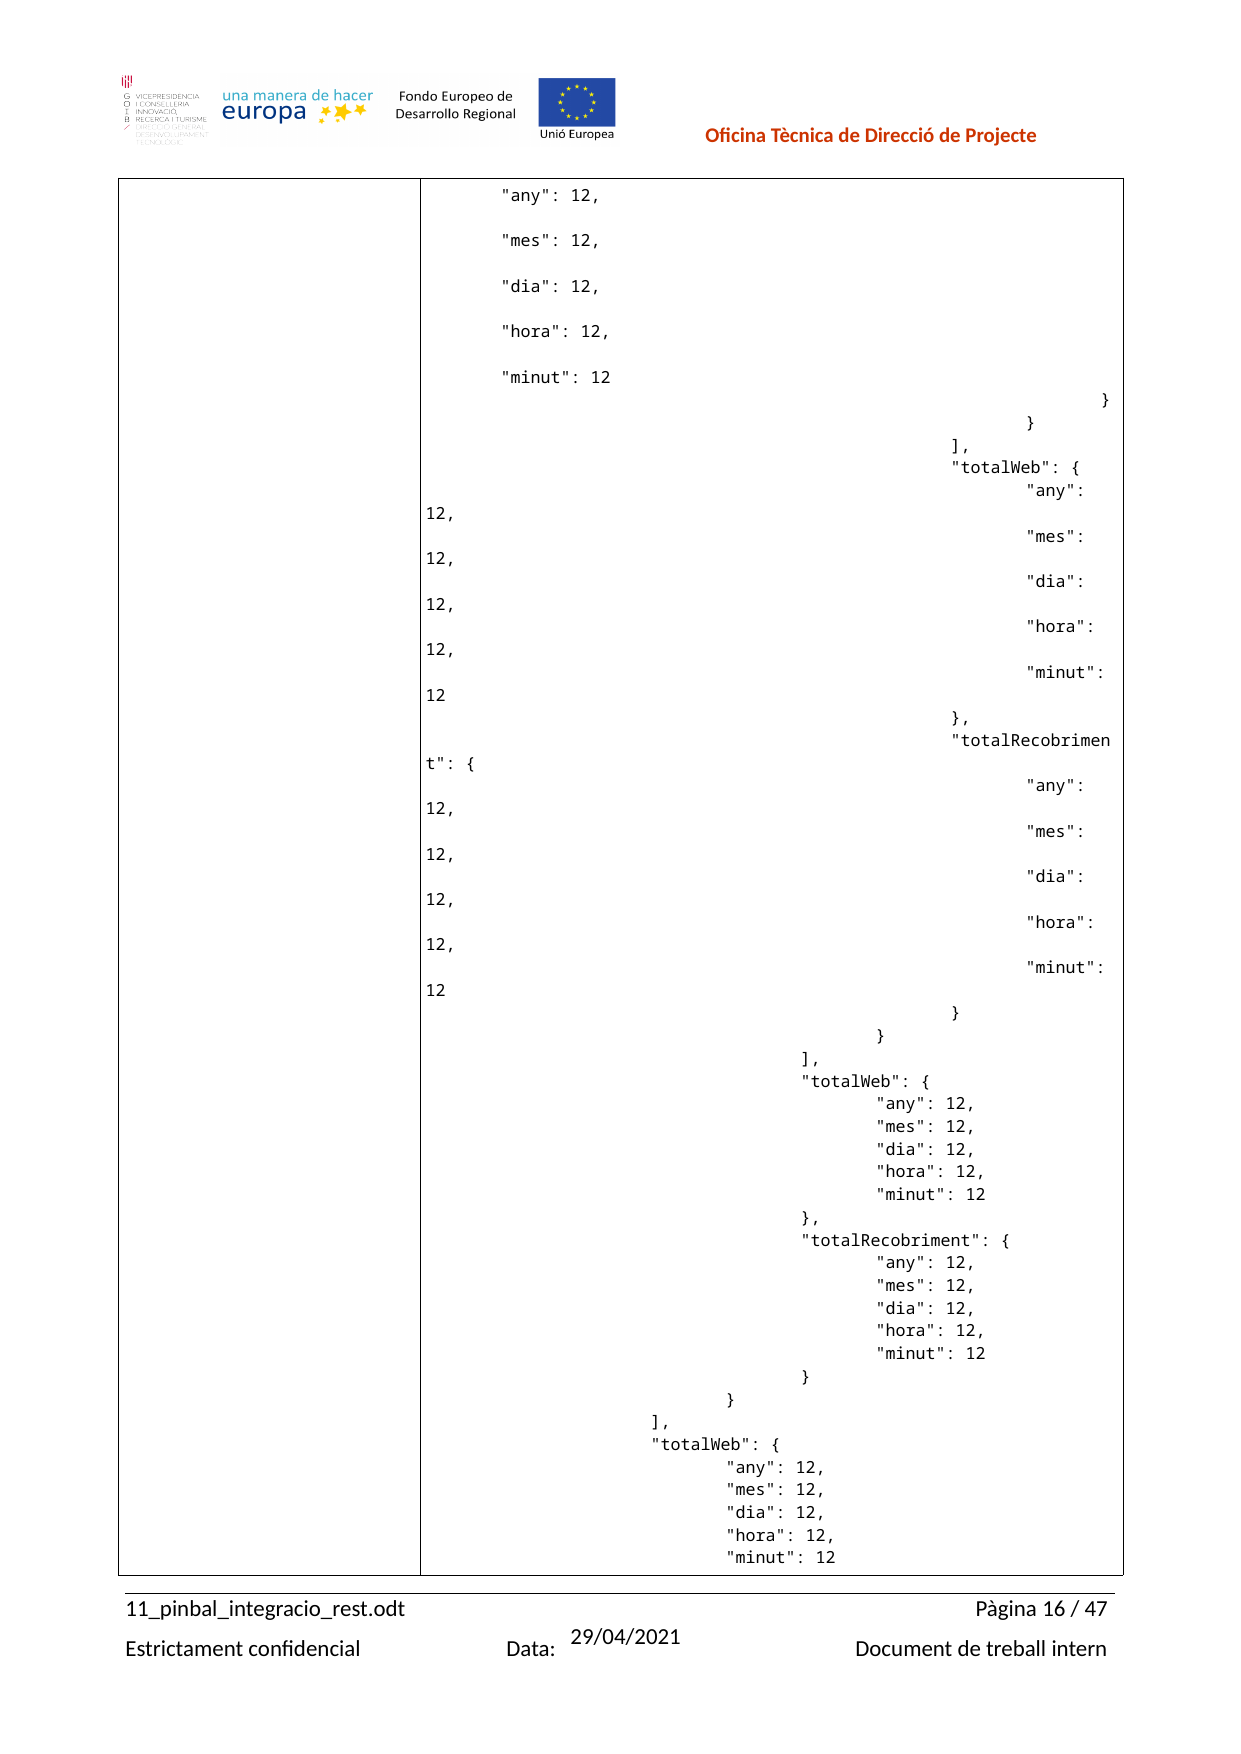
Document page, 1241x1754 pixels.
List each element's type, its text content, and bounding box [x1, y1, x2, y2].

picture [118, 73, 213, 147]
table_cell "any": 12, "mes": 12, "dia": 12, "hora": 12, "minut": 12 } } ], "totalWeb": { "any": 12, "mes": 12, "dia": 12, "hora": 12, "minut": 12 }, "totalRecobriment": { "any": 12, "mes": 12, "dia": 12, "hora": 12, "minut": 12 } } ], "totalWeb": { "any": 12, "mes": 12, "dia": 12, "hora": 12, "minut": 12 }, "totalRecobriment": { "any": 12, "mes": 12, "dia": 12, "hora": 12, "minut": 12 } } ], "totalWeb": { "any": 12, "mes": 12, "dia": 12, "hora": 12, "minut": 12 [421, 179, 1123, 1574]
picture [219, 73, 621, 147]
table_cell [119, 179, 420, 1574]
